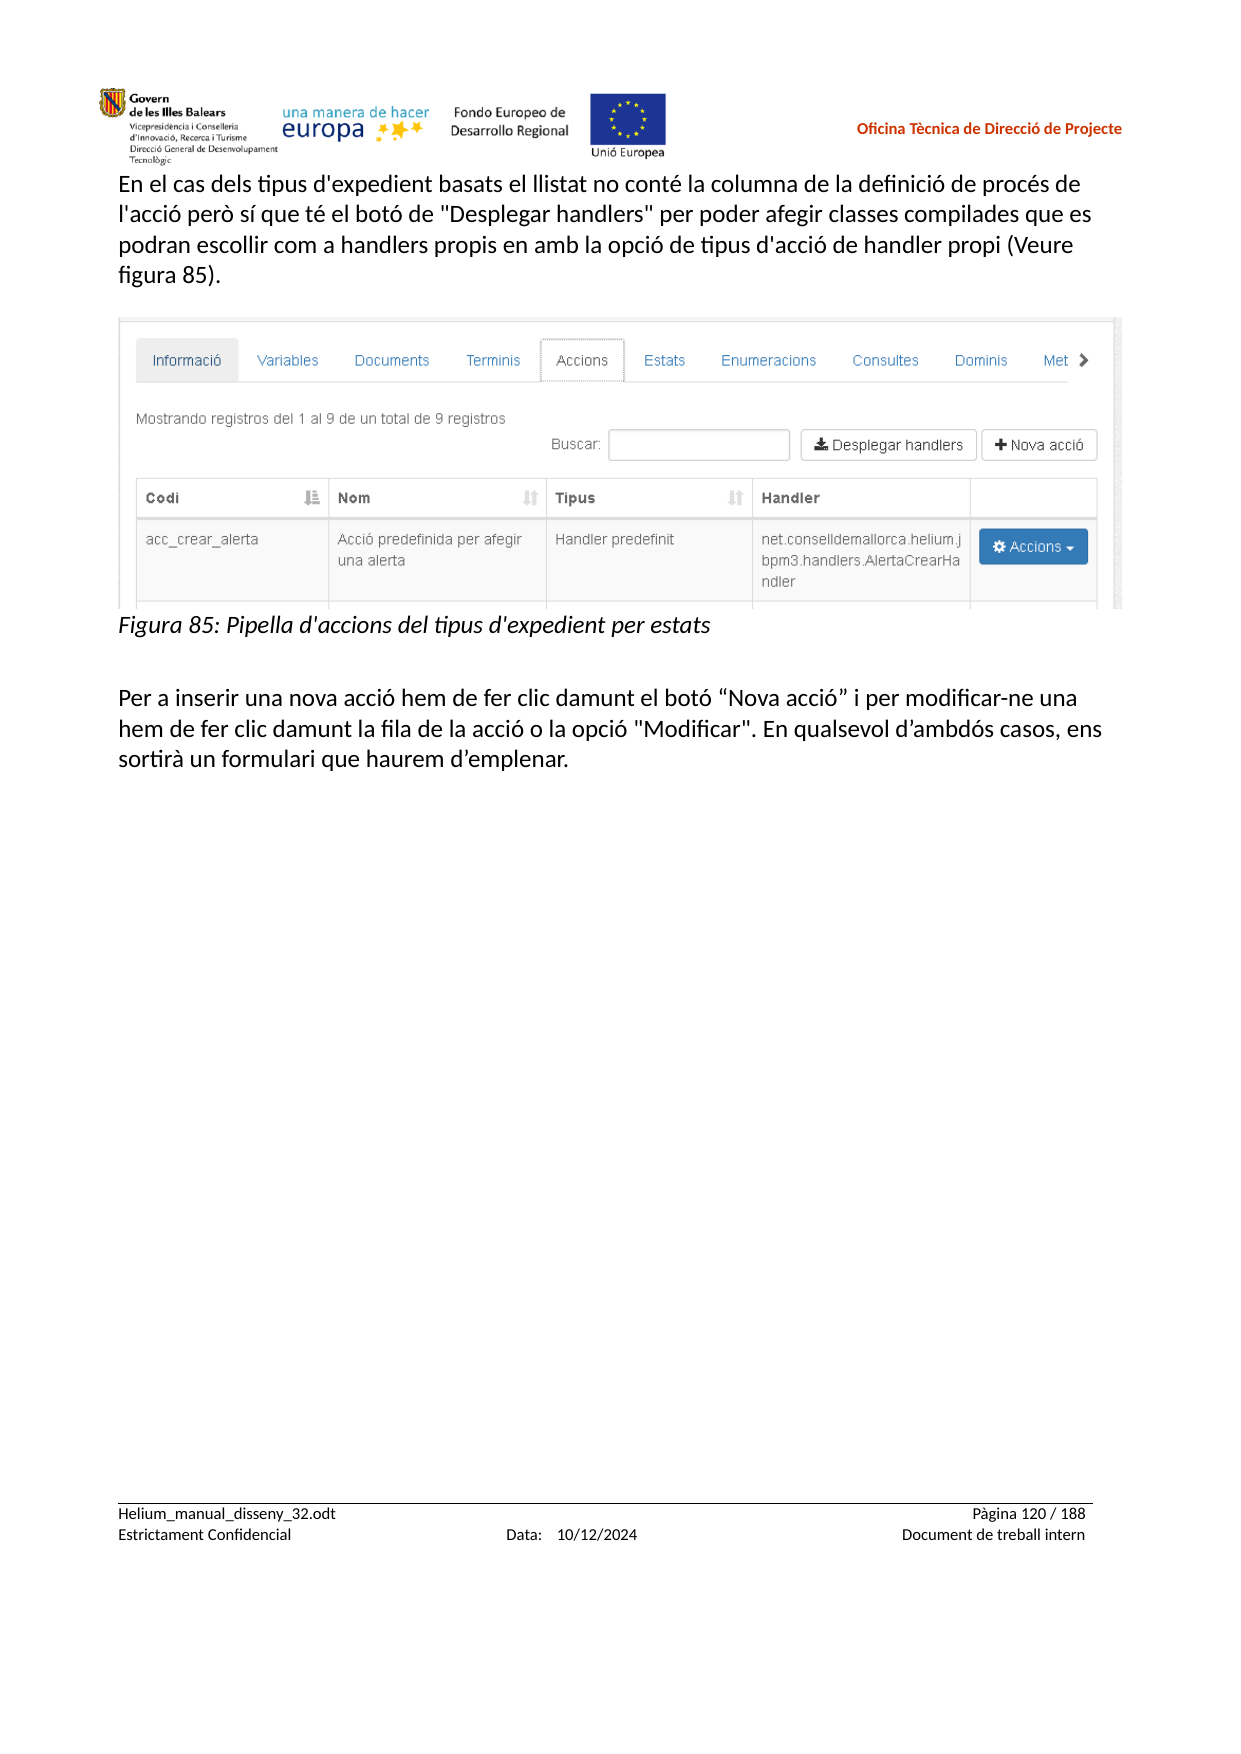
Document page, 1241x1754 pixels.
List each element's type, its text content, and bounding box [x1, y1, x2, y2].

picture [118, 317, 1123, 609]
picture [99, 87, 668, 166]
text Per a inserir una nova acció hem de fer clic damunt el botó “Nova acció” i per modificar-ne una hem de fer clic damunt la fila de la acció o la opció "Modificar". En qualsevol d’ambdós casos, ens sortirà un formulari que haurem d’emplenar. [118, 682, 1122, 774]
text En el cas dels tipus d'expedient basats el llistat no conté la columna de la definició de procés de l'acció però sí que té el botó de "Desplegar handlers" per poder afegir classes compilades que es podran escollir com a handlers propis en amb la opció de tipus d'acció de handler propi (Veure figura 85). [118, 168, 1122, 290]
text Figura 85: Pipella d'accions del tipus d'expedient per estats [118, 609, 1122, 639]
